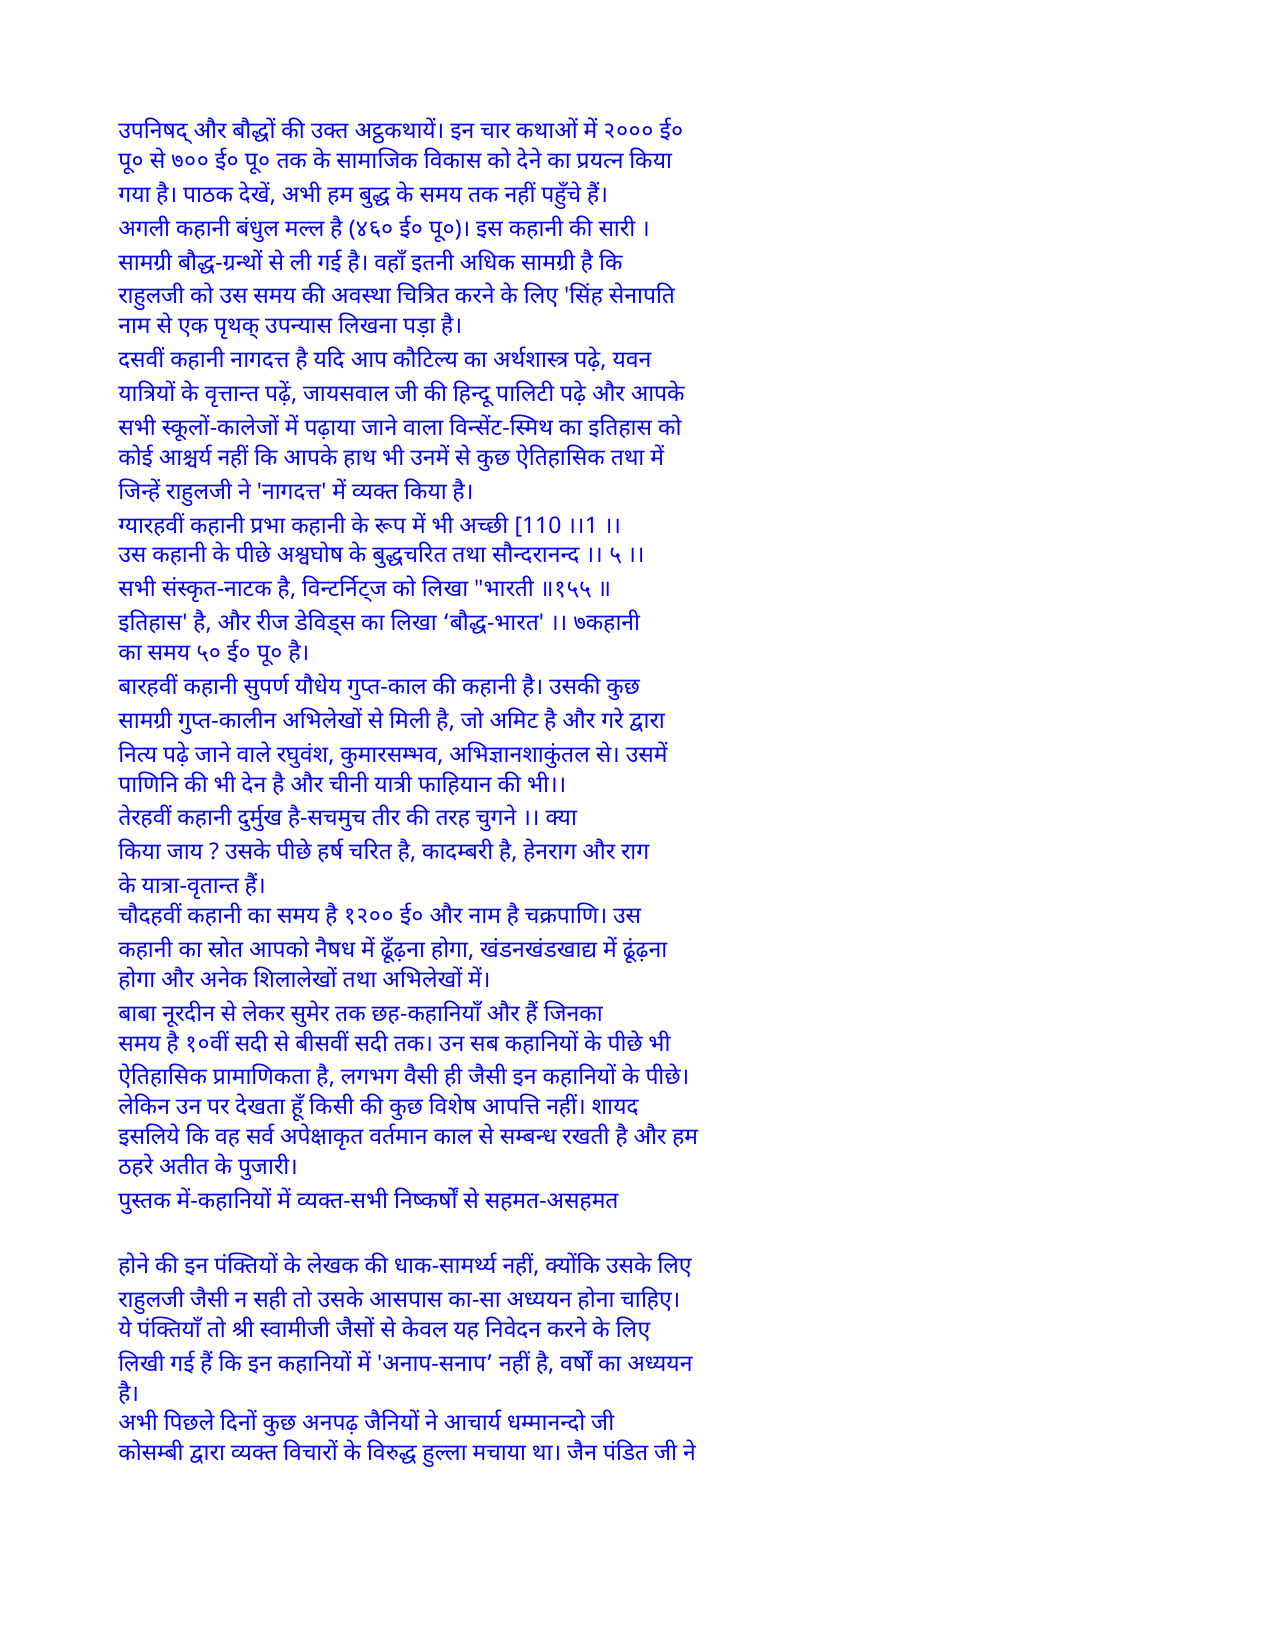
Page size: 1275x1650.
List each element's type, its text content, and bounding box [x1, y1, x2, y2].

text गया है। पाठक देखें, अभी हम बुद्ध के समय तक नहीं पहुँचे हैं। [118, 178, 1157, 212]
text अभी पिछले दिनों कुछ अनपढ़ जैनियों ने आचार्य धम्मानन्दो जी [118, 1410, 1157, 1440]
text बाबा नूरदीन से लेकर सुमेर तक छह-कहानियाँ और हैं जिनका [118, 997, 1157, 1030]
text पू० से ७०० ई० पू० तक के सामाजिक विकास को देने का प्रयत्न किया [118, 148, 1157, 178]
text ठहरे अतीत के पुजारी। [118, 1154, 1157, 1184]
text ग्यारहवीं कहानी प्रभा कहानी के रूप में भी अच्छी [110 ।।1 ।। [118, 508, 1157, 542]
text अगली कहानी बंधुल मल्ल है (४६० ई० पू०)। इस कहानी की सारी । [118, 212, 1157, 246]
text ये पंक्तियाँ तो श्री स्वामीजी जैसों से केवल यह निवेदन करने के लिए [118, 1317, 1157, 1347]
text राहुलजी को उस समय की अवस्था चित्रित करने के लिए 'सिंह सेनापति [118, 279, 1157, 313]
text कोई आश्चर्य नहीं कि आपके हाथ भी उनमें से कुछ ऐतिहासिक तथा में [118, 445, 1157, 475]
text जिन्हें राहुलजी ने 'नागदत्त' में व्यक्त किया है। [118, 475, 1157, 508]
text के यात्रा-वृतान्त हैं। [118, 869, 1157, 903]
text दसवीं कहानी नागदत्त है यदि आप कौटिल्य का अर्थशास्त्र पढ़े, यवन [118, 343, 1157, 377]
text ऐतिहासिक प्रामाणिकता है, लगभग वैसी ही जैसी इन कहानियों के पीछे। [118, 1060, 1157, 1094]
text तेरहवीं कहानी दुर्मुख है-सचमुच तीर की तरह चुगने ।। क्या [118, 801, 1157, 835]
text सामग्री गुप्त-कालीन अभिलेखों से मिली है, जो अमिट है और गरे द्वारा [118, 704, 1157, 738]
text का समय ५० ई० पू० है। [118, 640, 1157, 670]
text पुस्तक में-कहानियों में व्यक्त-सभी निष्कर्षों से सहमत-असहमत [118, 1184, 1157, 1218]
text उपनिषद् और बौद्धों की उक्त अट्ठकथायें। इन चार कथाओं में २००० ई० [118, 118, 1157, 148]
text है। [118, 1380, 1157, 1410]
text सामग्री बौद्ध-ग्रन्थों से ली गई है। वहाँ इतनी अधिक सामग्री है कि [118, 246, 1157, 279]
text लिखी गई हैं कि इन कहानियों में 'अनाप-सनाप’ नहीं है, वर्षों का अध्ययन [118, 1347, 1157, 1380]
text नाम से एक पृथक् उपन्यास लिखना पड़ा है। [118, 313, 1157, 343]
text किया जाय ? उसके पीछे हर्ष चरित है, कादम्बरी है, हेनराग और राग [118, 835, 1157, 869]
text नित्य पढ़े जाने वाले रघुवंश, कुमारसम्भव, अभिज्ञानशाकुंतल से। उसमें [118, 738, 1157, 771]
text पाणिनि की भी देन है और चीनी यात्री फाहियान की भी।। [118, 771, 1157, 801]
text यात्रियों के वृत्तान्त पढ़ें, जायसवाल जी की हिन्दू पालिटी पढ़े और आपके [118, 377, 1157, 411]
text कहानी का स्रोत आपको नैषध में ढूँढ़ना होगा, खंडनखंडखाद्य में ढूंढ़ना [118, 933, 1157, 967]
text होगा और अनेक शिलालेखों तथा अभिलेखों में। [118, 967, 1157, 997]
text कोसम्बी द्वारा व्यक्त विचारों के विरुद्ध हुल्ला मचाया था। जैन पंडित जी ने [118, 1440, 1157, 1470]
text राहुलजी जैसी न सही तो उसके आसपास का-सा अध्ययन होना चाहिए। [118, 1283, 1157, 1317]
text सभी संस्कृत-नाटक है, विन्टर्निट्ज को लिखा "भारती ॥१५५ ॥ [118, 572, 1157, 606]
text चौदहवीं कहानी का समय है १२०० ई० और नाम है चक्रपाणि। उस [118, 903, 1157, 933]
text होने की इन पंक्तियों के लेखक की धाक-सामर्थ्य नहीं, क्योंकि उसके लिए [118, 1249, 1157, 1283]
text इतिहास' है, और रीज डेविड्स का लिखा ‘बौद्ध-भारत' ।। ७कहानी [118, 606, 1157, 640]
text लेकिन उन पर देखता हूँ किसी की कुछ विशेष आपत्ति नहीं। शायद [118, 1094, 1157, 1124]
text सभी स्कूलों-कालेजों में पढ़ाया जाने वाला विन्सेंट-स्मिथ का इतिहास को [118, 411, 1157, 445]
text समय है १०वीं सदी से बीसवीं सदी तक। उन सब कहानियों के पीछे भी [118, 1030, 1157, 1060]
text बारहवीं कहानी सुपर्ण यौधेय गुप्त-काल की कहानी है। उसकी कुछ [118, 670, 1157, 704]
text इसलिये कि वह सर्व अपेक्षाकृत वर्तमान काल से सम्बन्ध रखती है और हम [118, 1124, 1157, 1154]
text उस कहानी के पीछे अश्वघोष के बुद्धचरित तथा सौन्दरानन्द ।। ५ ।। [118, 542, 1157, 572]
